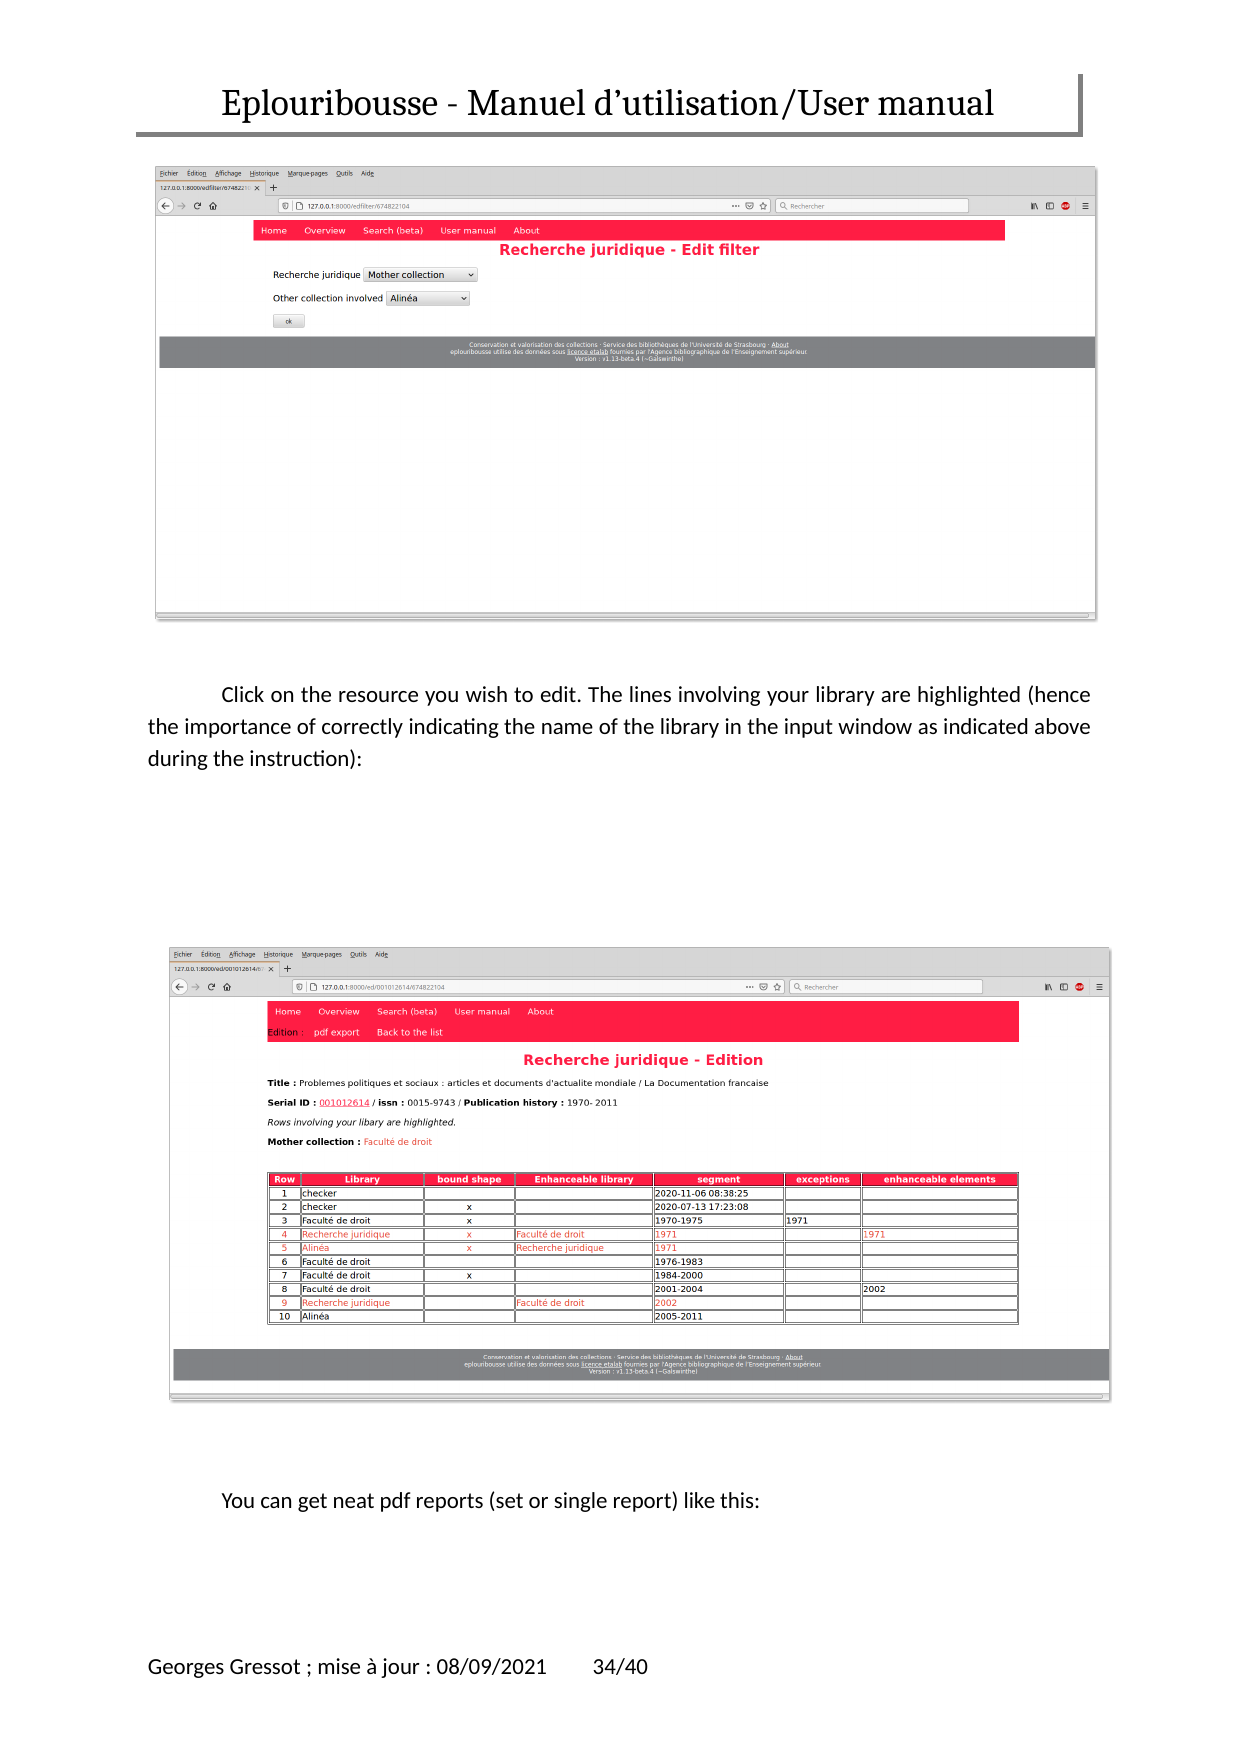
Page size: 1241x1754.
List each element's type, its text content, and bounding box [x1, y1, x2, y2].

text Click on the resource you wish to edit. The lines involving your library are highlighted (hence the importance of correctly indicating the name of the library in the input window as indicated above during the instruction): [148, 680, 1093, 772]
text You can get neat pdf reports (set or single report) like this: [148, 1486, 1093, 1514]
picture [167, 945, 1113, 1404]
picture [153, 164, 1099, 623]
